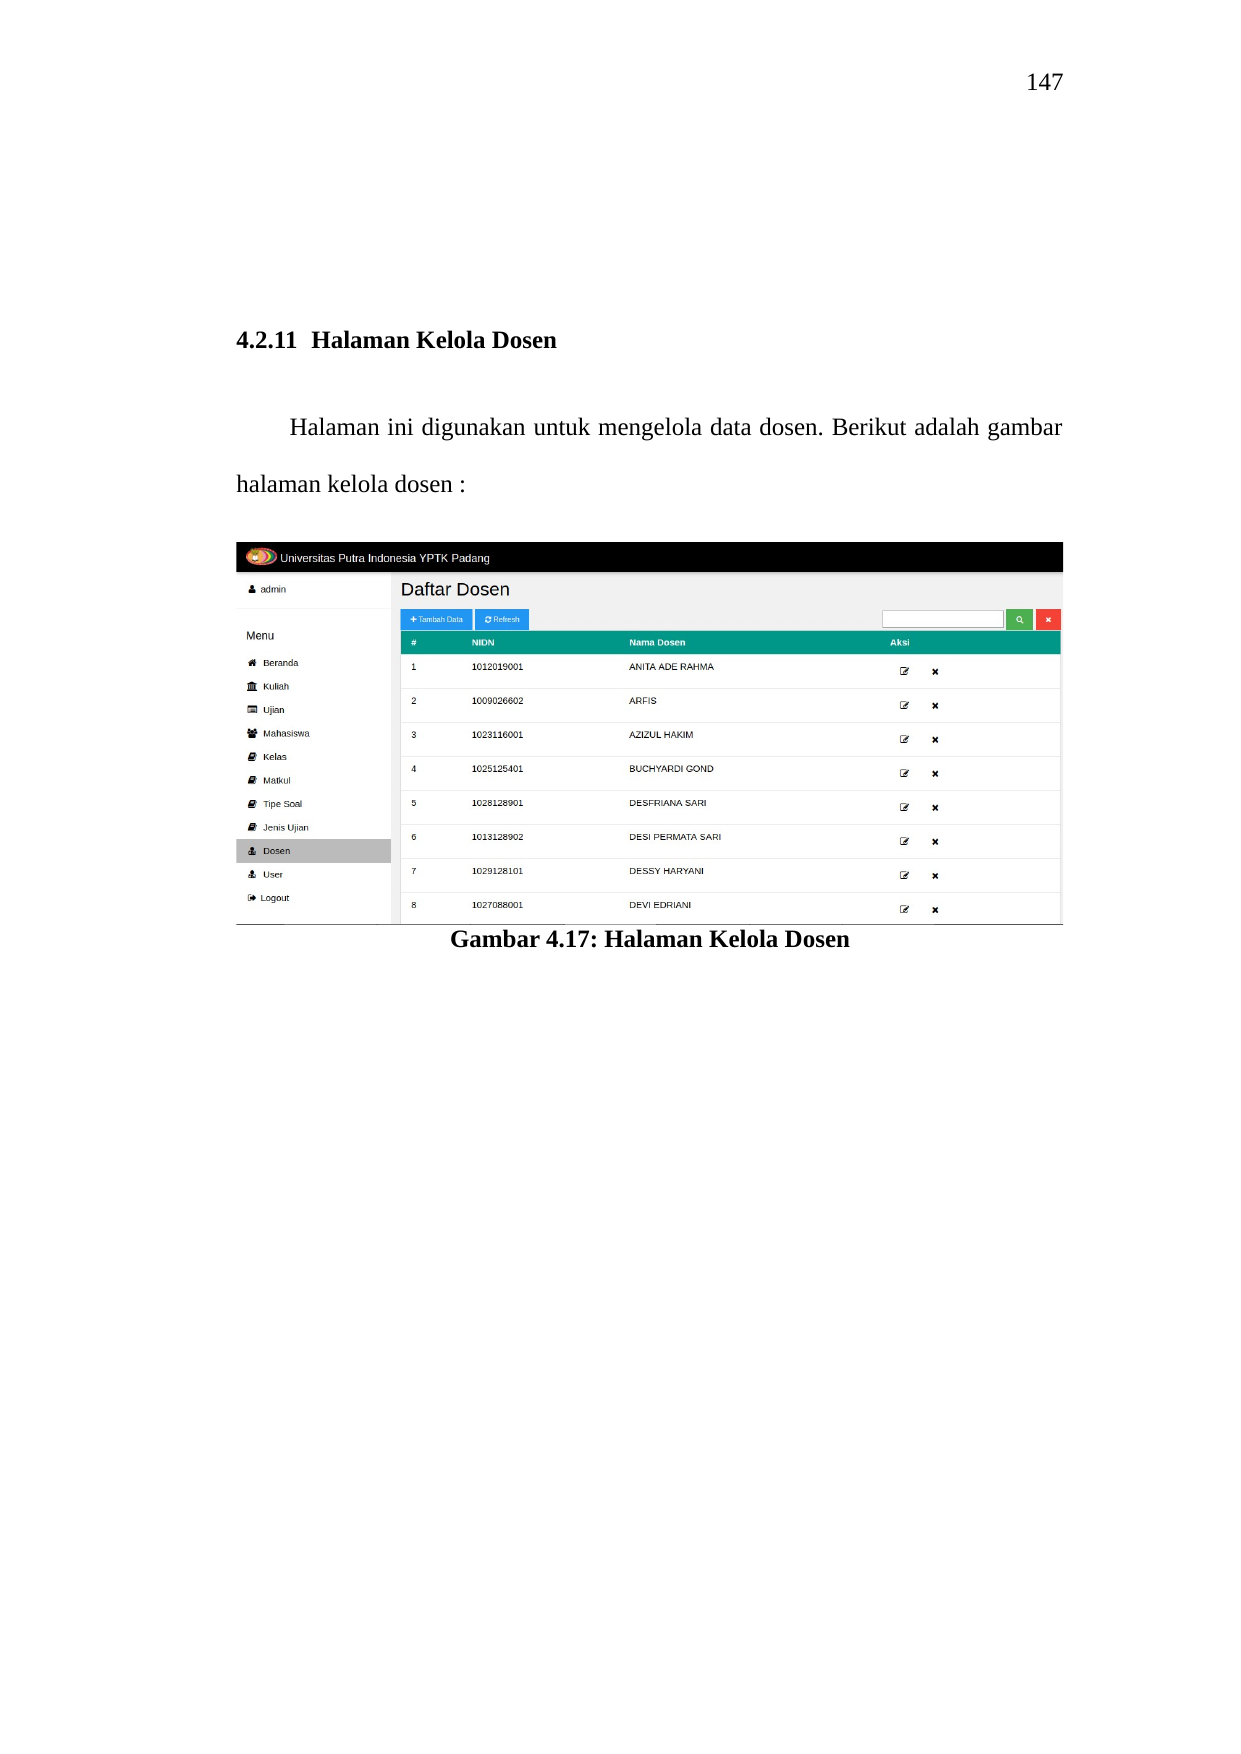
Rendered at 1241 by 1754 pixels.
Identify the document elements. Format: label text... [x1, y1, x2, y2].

text Gambar 4.17: Halaman Kelola Dosen [236, 925, 1063, 953]
text [236, 530, 1063, 542]
subtitle 4.2.11 Halaman Kelola Dosen [236, 325, 1063, 353]
picture [236, 542, 1064, 925]
text Halaman ini digunakan untuk mengelola data dosen. Berikut adalah gambar halaman kelola dosen : [236, 412, 1063, 498]
